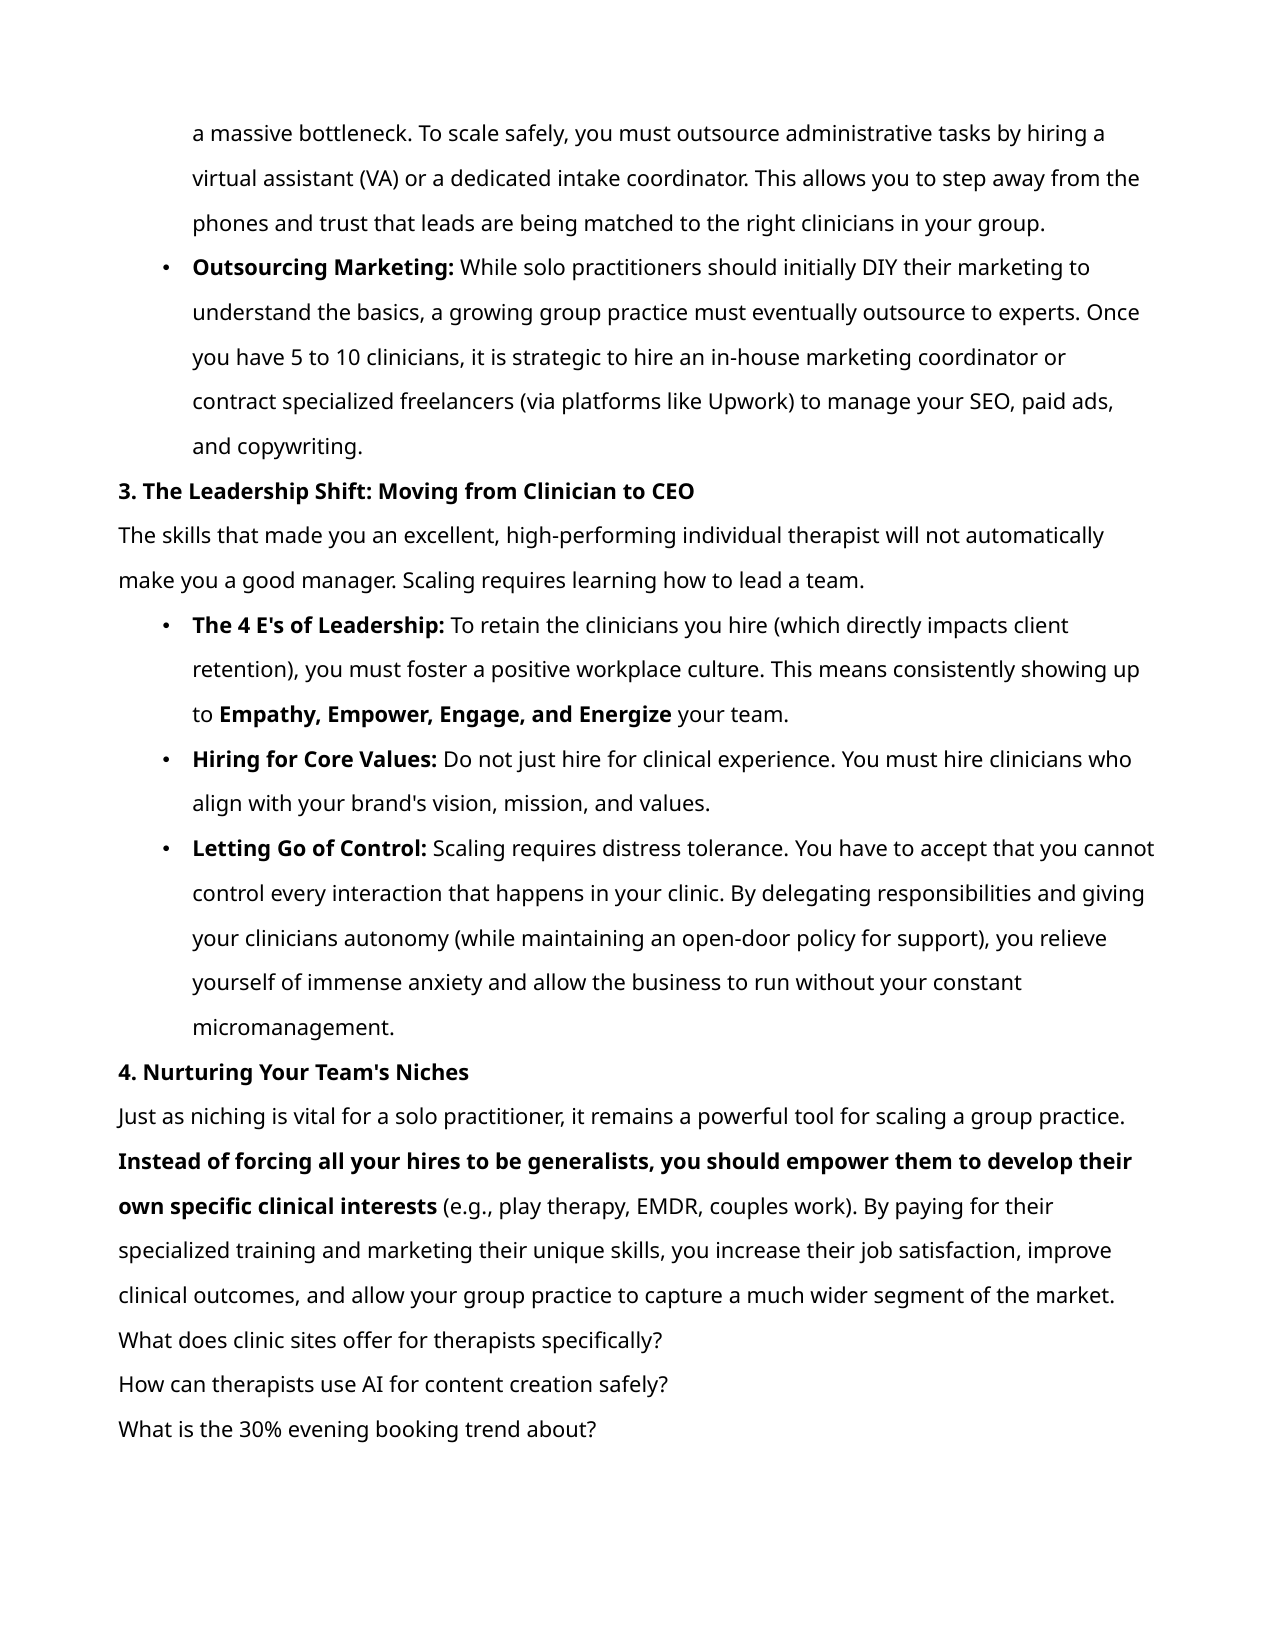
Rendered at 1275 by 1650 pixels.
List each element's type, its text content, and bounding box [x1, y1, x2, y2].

list a massive bottleneck. To scale safely, you must outsource administrative tasks by hiring a virtual assistant (VA) or a dedicated intake coordinator. This allows you to step away from the phones and trust that leads are being matched to the right clinicians in your group. [162, 118, 1157, 237]
text 3. The Leadership Shift: Moving from Clinician to CEO [118, 476, 1157, 505]
list Outsourcing Marketing: While solo practitioners should initially DIY their marketing to understand the basics, a growing group practice must eventually outsource to experts. Once you have 5 to 10 clinicians, it is strategic to hire an in-house marketing coordinator or contract specialized freelancers (via platforms like Upwork) to manage your SEO, paid ads, and copywriting. [162, 252, 1157, 461]
list Hiring for Core Values: Do not just hire for clinical experience. You must hire clinicians who align with your brand's vision, mission, and values. [162, 744, 1157, 818]
list Letting Go of Control: Scaling requires distress tolerance. You have to accept that you cannot control every interaction that happens in your clinic. By delegating responsibilities and giving your clinicians autonomy (while maintaining an open-door policy for support), you relieve yourself of immense anxiety and allow the business to run without your constant micromanagement. [162, 833, 1157, 1042]
text The skills that made you an excellent, high-performing individual therapist will not automatically make you a good manager. Scaling requires learning how to lead a team. [118, 520, 1157, 595]
list The 4 E's of Leadership: To retain the clinicians you hire (which directly impacts client retention), you must foster a positive workplace culture. This means consistently showing up to Empathy, Empower, Engage, and Energize your team. [162, 610, 1157, 729]
text What is the 30% evening booking trend about? [118, 1414, 1157, 1444]
text What does clinic sites offer for therapists specifically? [118, 1325, 1157, 1354]
text 4. Nurturing Your Team's Niches [118, 1057, 1157, 1086]
text Just as niching is vital for a solo practitioner, it remains a powerful tool for scaling a group practice. Instead of forcing all your hires to be generalists, you should empower them to develop their own specific clinical interests (e.g., play therapy, EMDR, couples work). By paying for their specialized training and marketing their unique skills, you increase their job satisfaction, improve clinical outcomes, and allow your group practice to capture a much wider segment of the market. [118, 1101, 1157, 1310]
text How can therapists use AI for content creation safely? [118, 1369, 1157, 1399]
